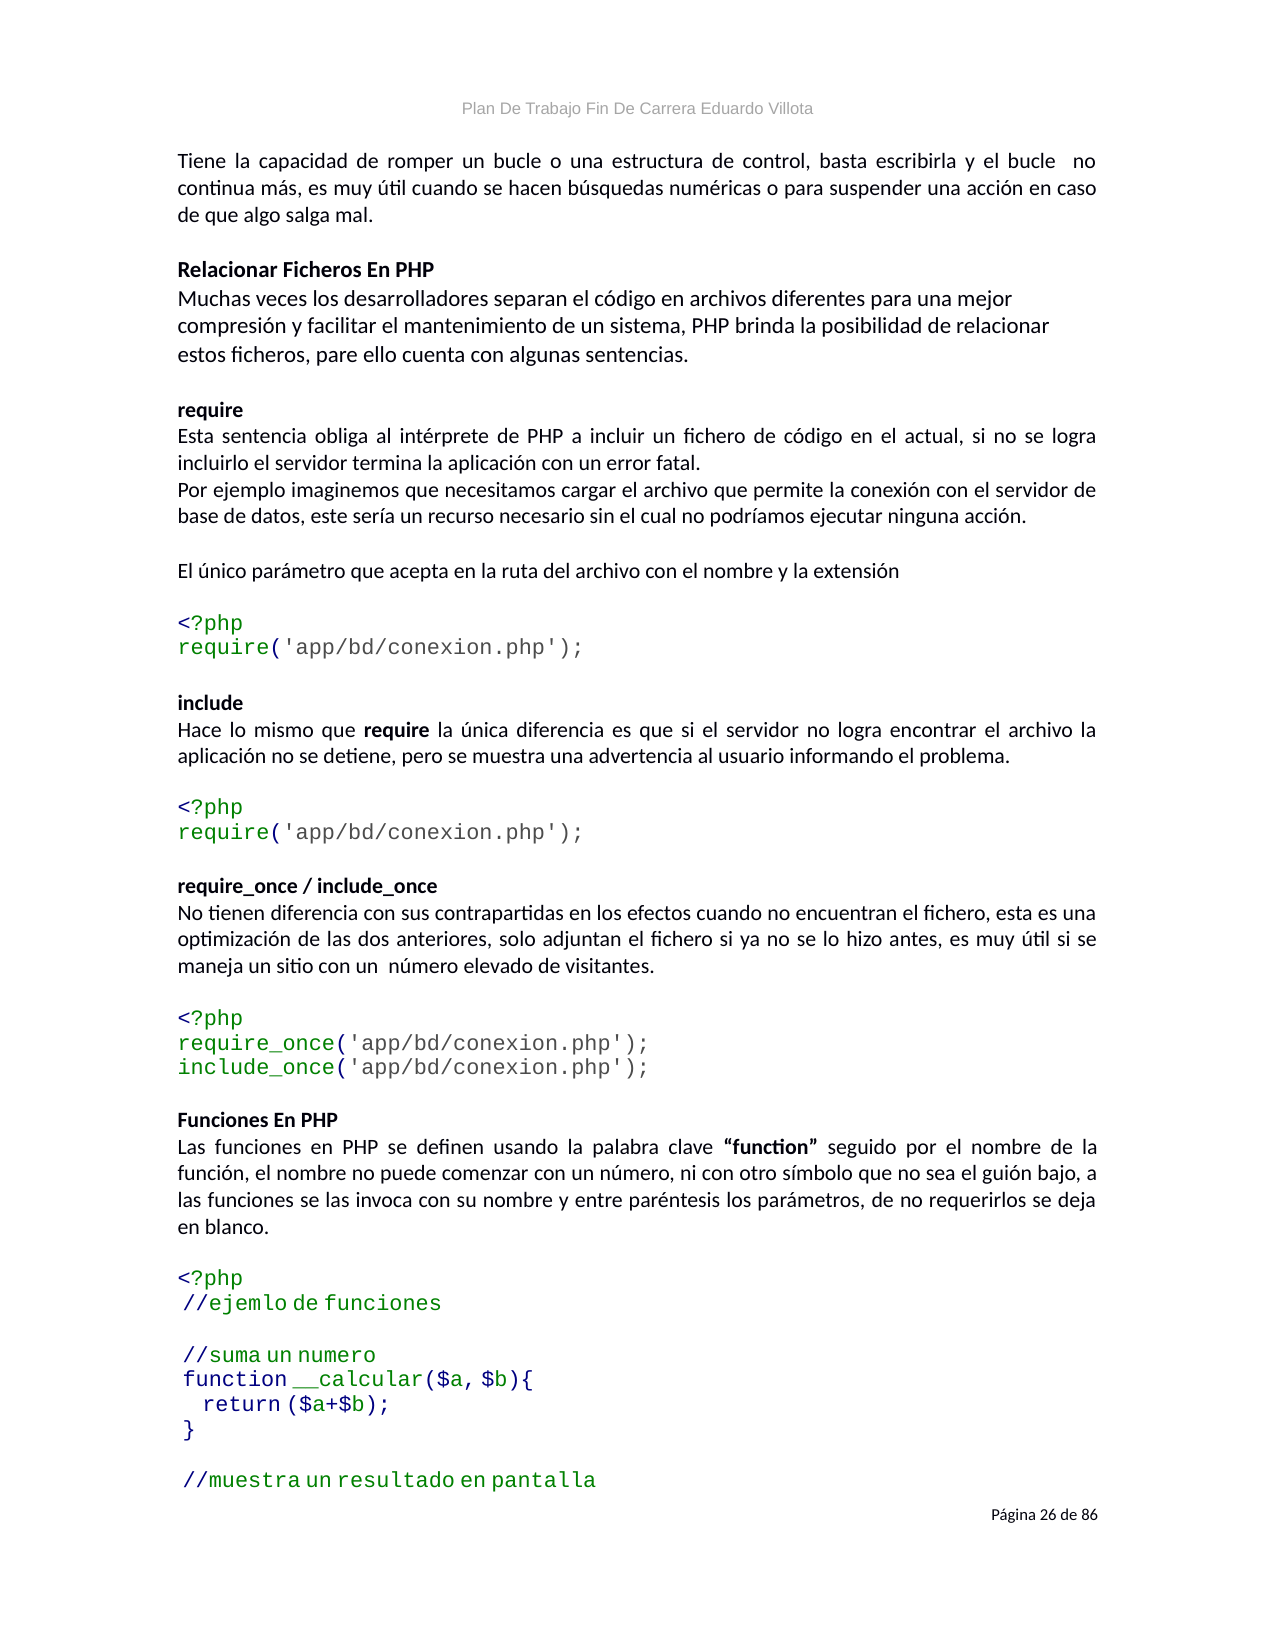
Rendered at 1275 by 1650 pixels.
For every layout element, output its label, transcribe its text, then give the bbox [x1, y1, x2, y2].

text Hace lo mismo que require la única diferencia es que si el servidor no logra encontrar el archivo la aplicación no se detiene, pero se muestra una advertencia al usuario informando el problema. [177, 716, 1098, 769]
text <?php [177, 1007, 1098, 1032]
text <?php [177, 796, 1098, 821]
text return ($a+$b); [177, 1393, 1098, 1418]
text <?php [177, 1267, 1098, 1292]
text require('app/bd/conexion.php'); [177, 637, 1098, 661]
text Muchas veces los desarrolladores separan el código en archivos diferentes para una mejor compresión y facilitar el mantenimiento de un sistema, PHP brinda la posibilidad de relacionar estos ficheros, pare ello cuenta con algunas sentencias. [177, 284, 1098, 368]
text //suma un numero [177, 1344, 1098, 1368]
text No tienen diferencia con sus contrapartidas en los efectos cuando no encuentran el fichero, esta es una optimización de las dos anteriores, solo adjuntan el fichero si ya no se lo hizo antes, es muy útil si se maneja un sitio con un número elevado de visitantes. [177, 899, 1098, 979]
text El único parámetro que acepta en la ruta del archivo con el nombre y la extensión [177, 557, 1098, 584]
text Por ejemplo imaginemos que necesitamos cargar el archivo que permite la conexión con el servidor de base de datos, este sería un recurso necesario sin el cual no podríamos ejecutar ninguna acción. [177, 476, 1098, 529]
text require [177, 396, 1098, 422]
text //muestra un resultado en pantalla [177, 1469, 1098, 1494]
text } [177, 1418, 1098, 1443]
text Las funciones en PHP se definen usando la palabra clave “function” seguido por el nombre de la función, el nombre no puede comenzar con un número, ni con otro símbolo que no sea el guión bajo, a las funciones se las invoca con su nombre y entre paréntesis los parámetros, de no requerirlos se deja en blanco. [177, 1133, 1098, 1239]
text include [177, 689, 1098, 716]
text require_once / include_once [177, 872, 1098, 899]
text require_once('app/bd/conexion.php'); [177, 1032, 1098, 1057]
text //ejemlo de funciones [177, 1292, 1098, 1317]
text Tiene la capacidad de romper un bucle o una estructura de control, basta escribirla y el bucle no continua más, es muy útil cuando se hacen búsquedas numéricas o para suspender una acción en caso de que algo salga mal. [177, 148, 1098, 228]
text require('app/bd/conexion.php'); [177, 821, 1098, 846]
text <?php [177, 612, 1098, 637]
text Funciones En PHP [177, 1106, 1098, 1133]
text Relacionar Ficheros En PHP [177, 256, 1098, 284]
text Esta sentencia obliga al intérprete de PHP a incluir un fichero de código en el actual, si no se logra incluirlo el servidor termina la aplicación con un error fatal. [177, 422, 1098, 476]
text include_once('app/bd/conexion.php'); [177, 1057, 1098, 1081]
text function __calcular($a, $b){ [177, 1368, 1098, 1393]
